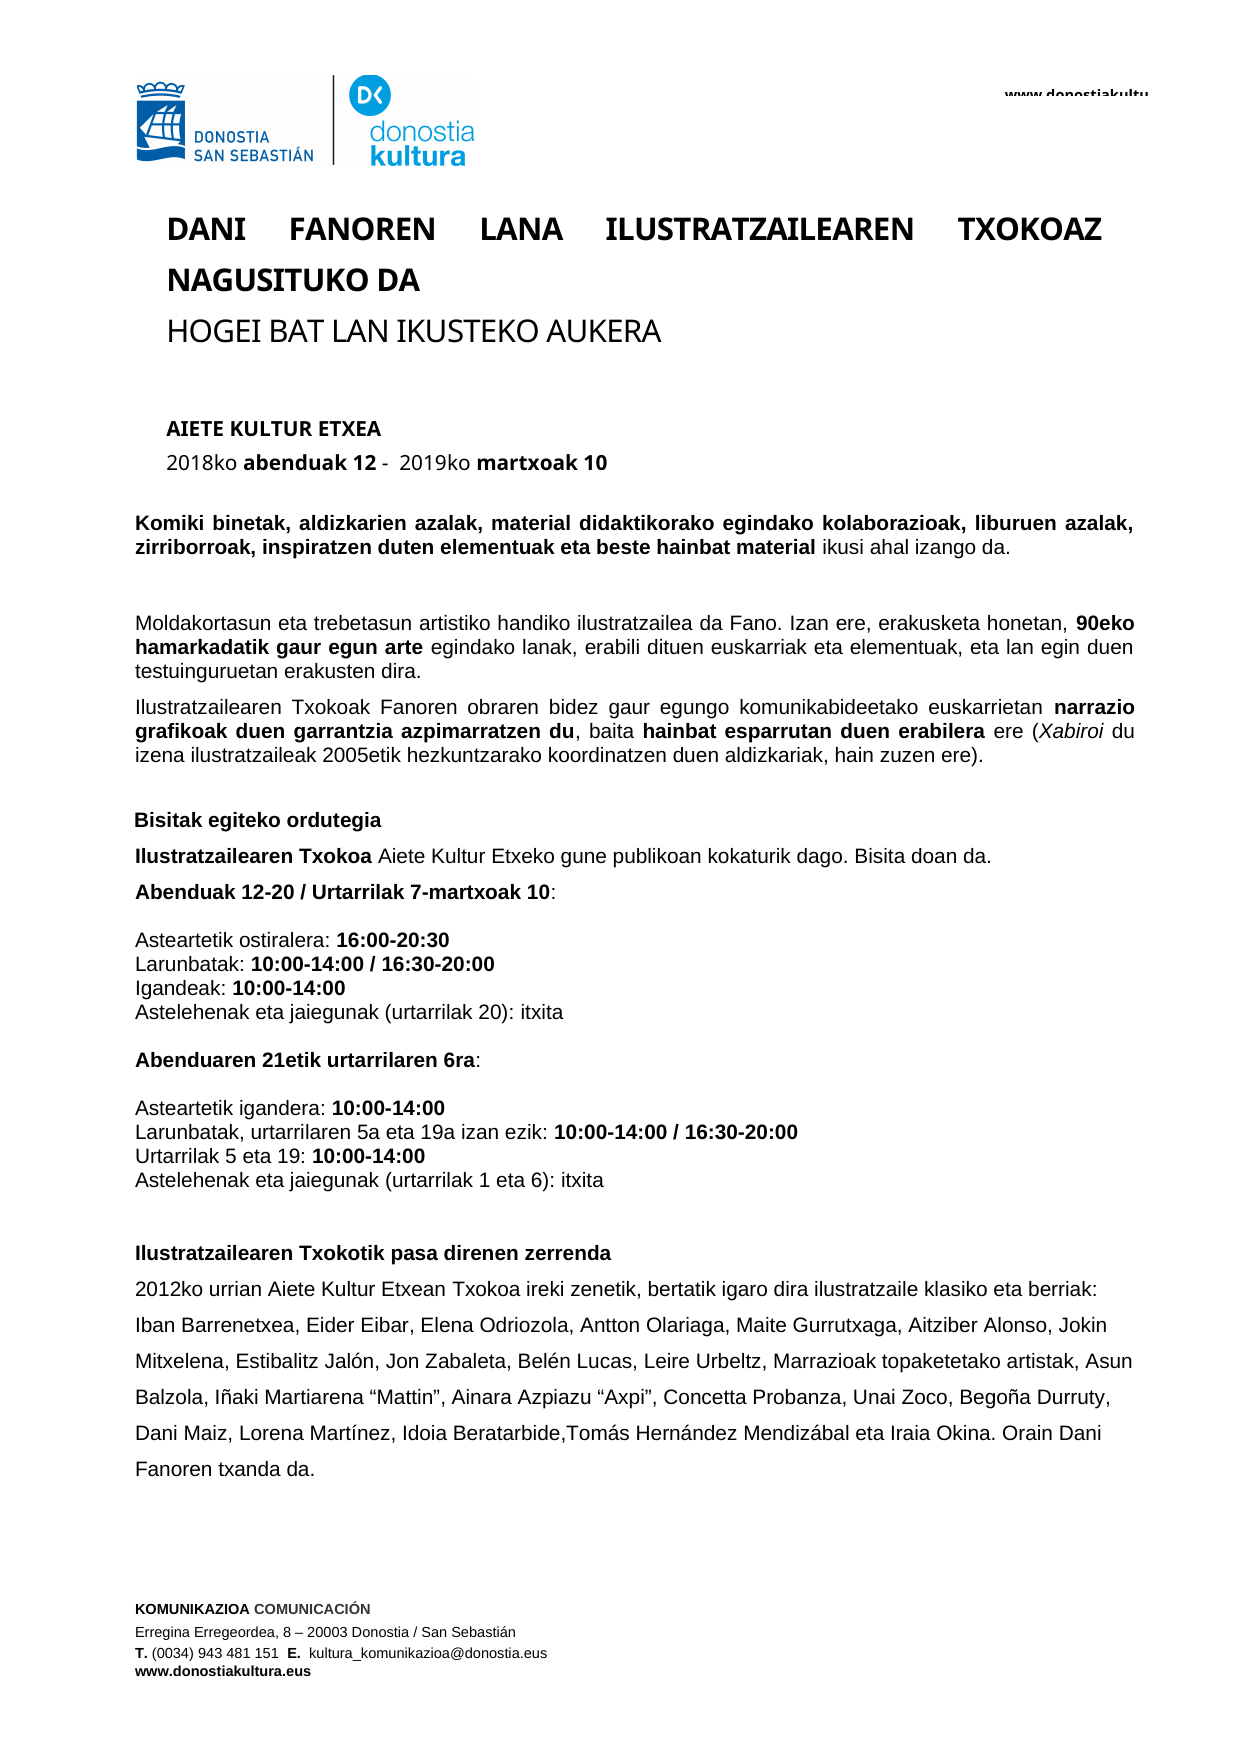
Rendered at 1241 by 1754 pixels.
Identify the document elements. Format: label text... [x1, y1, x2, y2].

text Moldakortasun eta trebetasun artistiko handiko ilustratzailea da Fano. Izan ere, erakusketa honetan, 90eko hamarkadatik gaur egun arte egindako lanak, erabili dituen euskarriak eta elementuak, eta lan egin duen testuinguruetan erakusten dira. [135, 611, 1135, 682]
text Urtarrilak 5 eta 19: 10:00-14:00 [135, 1143, 1135, 1167]
text Asteartetik igandera: 10:00-14:00 [135, 1096, 1135, 1119]
text Ilustratzailearen Txokotik pasa direnen zerrenda [135, 1241, 1135, 1265]
text Abenduak 12-20 / Urtarrilak 7-martxoak 10: [135, 880, 1135, 904]
text Hogei bat lan ikusteko aukera [166, 309, 1102, 351]
text Dani fanoren lana ilustratzailearen txokoaz nagusituko da [166, 207, 1102, 300]
text Larunbatak: 10:00-14:00 / 16:30-20:00 [135, 952, 1135, 976]
text Astelehenak eta jaiegunak (urtarrilak 1 eta 6): itxita [135, 1167, 1135, 1191]
text Larunbatak, urtarrilaren 5a eta 19a izan ezik: 10:00-14:00 / 16:30-20:00 [135, 1119, 1135, 1143]
picture [359, 87, 371, 103]
text Asteartetik ostiralera: 16:00-20:30 [135, 928, 1135, 952]
text Komiki binetak, aldizkarien azalak, material didaktikorako egindako kolaborazioak, liburuen azalak, zirriborroak, inspiratzen duten elementuak eta beste hainbat material ikusi ahal izango da. [135, 511, 1135, 559]
text Aiete Kultur Etxea [166, 414, 1102, 443]
text 2012ko urrian Aiete Kultur Etxean Txokoa ireki zenetik, bertatik igaro dira ilustratzaile klasiko eta berriak: Iban Barrenetxea, Eider Eibar, Elena Odriozola, Antton Olariaga, Maite Gurrutxaga, Aitziber Alonso, Jokin Mitxelena, Estibalitz Jalón, Jon Zabaleta, Belén Lucas, Leire Urbeltz, Marrazioak topaketetako artistak, Asun Balzola, Iñaki Martiarena “Mattin”, Ainara Azpiazu “Axpi”, Concetta Probanza, Unai Zoco, Begoña Durruty, Dani Maiz, Lorena Martínez, Idoia Beratarbide,Tomás Hernández Mendizábal eta Iraia Okina. Orain Dani Fanoren txanda da. [135, 1277, 1135, 1480]
text Bisitak egiteko ordutegia [134, 808, 1135, 832]
text Astelehenak eta jaiegunak (urtarrilak 20): itxita [135, 1000, 1135, 1024]
picture [375, 87, 381, 103]
text Igandeak: 10:00-14:00 [135, 976, 1135, 1000]
text Abenduaren 21etik urtarrilaren 6ra: [135, 1048, 1135, 1072]
text Ilustratzailearen Txokoa Aiete Kultur Etxeko gune publikoan kokaturik dago. Bisita doan da. [135, 844, 1135, 868]
text Ilustratzailearen Txokoak Fanoren obraren bidez gaur egungo komunikabideetako euskarrietan narrazio grafikoak duen garrantzia azpimarratzen du, baita hainbat esparrutan duen erabilera ere (Xabiroi du izena ilustratzaileak 2005etik hezkuntzarako koordinatzen duen aldizkariak, hain zuzen ere). [135, 695, 1135, 767]
picture [136, 75, 475, 166]
text 2018ko abenduak 12 - 2019ko martxoak 10 [166, 448, 1102, 477]
